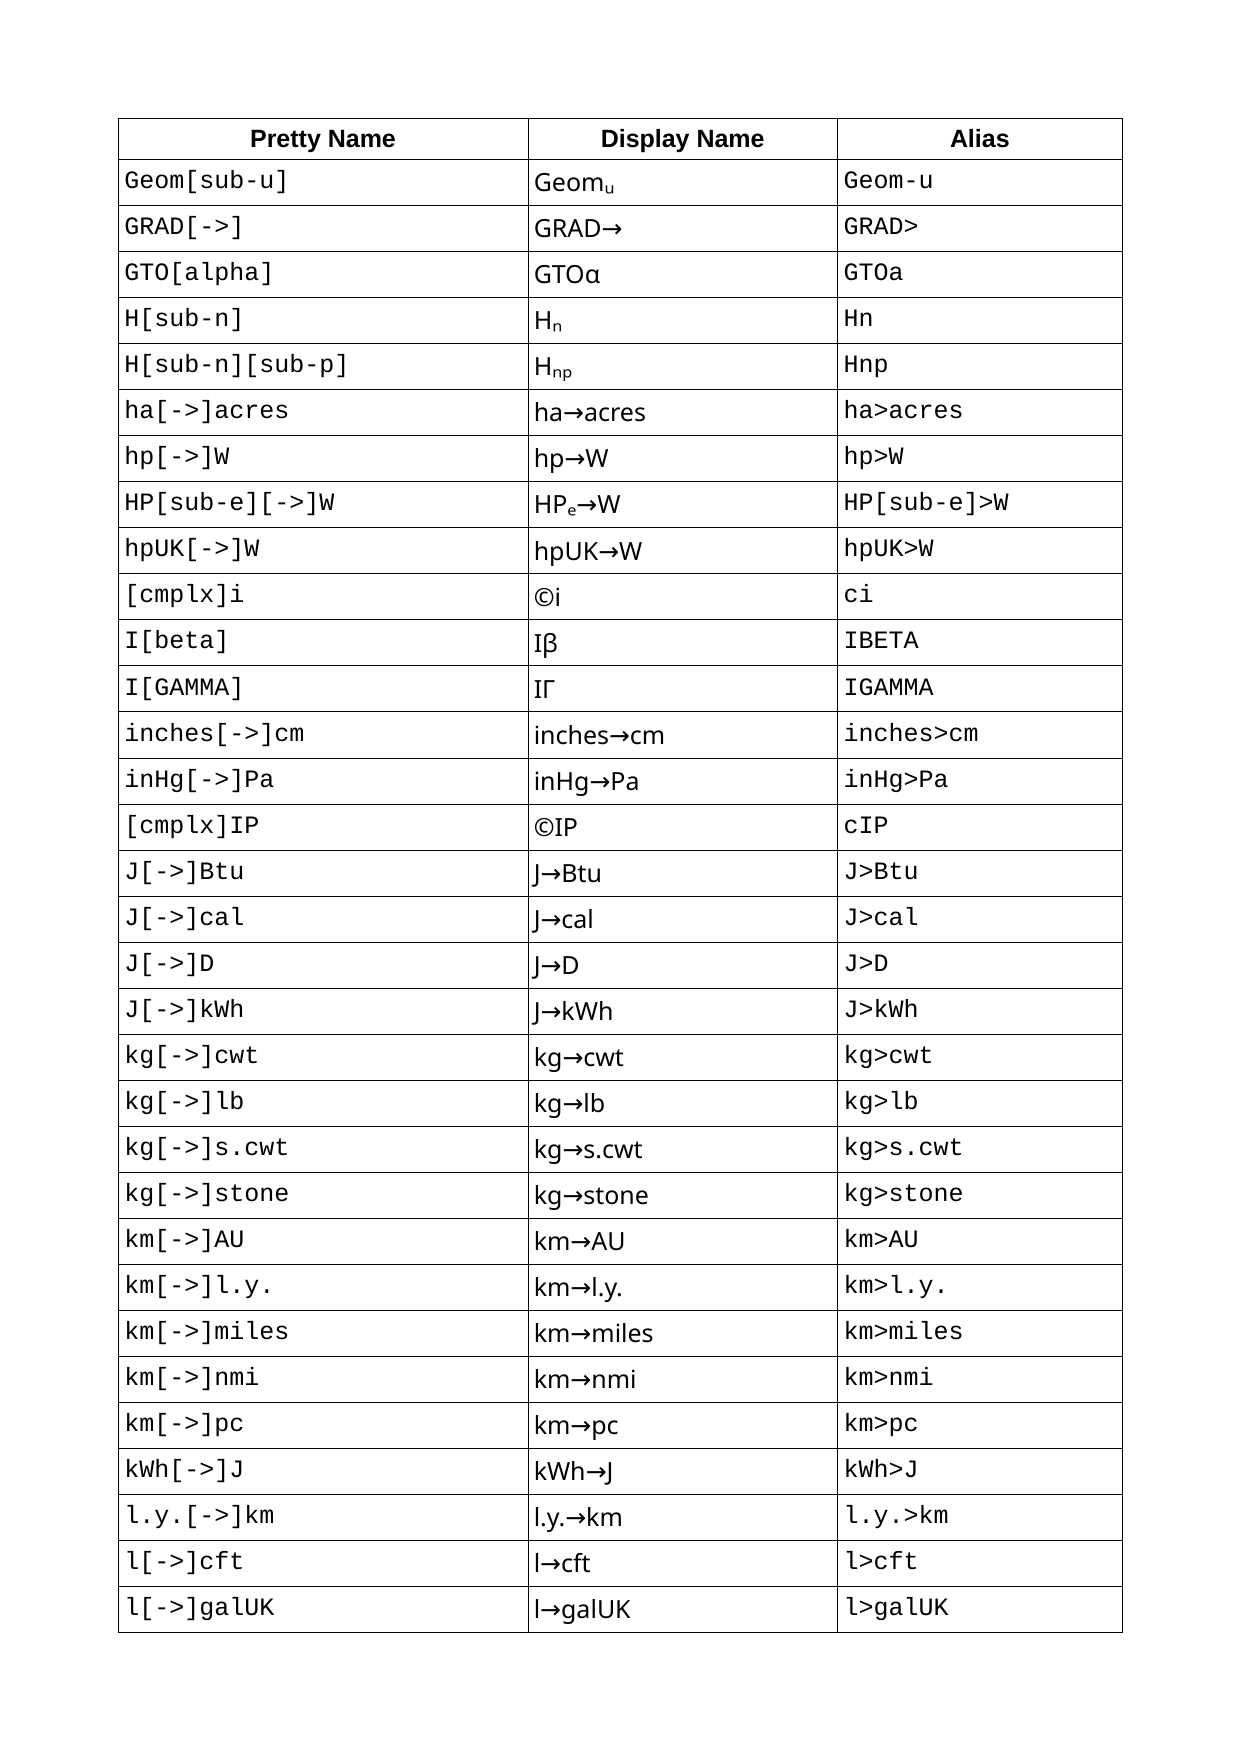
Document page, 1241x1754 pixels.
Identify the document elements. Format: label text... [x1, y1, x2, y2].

table_cell inHg>Pa [838, 759, 1122, 803]
table_cell l.y.>km [838, 1495, 1122, 1540]
table_cell km>nmi [838, 1357, 1122, 1402]
table_cell km→l.y. [529, 1265, 837, 1310]
table_cell Hₙ [529, 298, 837, 343]
table_cell km→AU [529, 1219, 837, 1264]
table_cell kg→lb [529, 1081, 837, 1126]
table_cell I[GAMMA] [119, 666, 528, 711]
table_cell km[->]AU [119, 1219, 528, 1264]
table_cell inches[->]cm [119, 712, 528, 757]
table_cell km>AU [838, 1219, 1122, 1264]
table_cell kWh→J [529, 1449, 837, 1494]
table_cell inHg→Pa [529, 759, 837, 803]
table_cell km→miles [529, 1311, 837, 1356]
table_cell hpUK>W [838, 528, 1122, 573]
table_cell kg→cwt [529, 1035, 837, 1080]
table_cell inches→cm [529, 712, 837, 757]
table_cell I[beta] [119, 620, 528, 665]
table_cell l.y.→km [529, 1495, 837, 1540]
table_cell [cmplx]i [119, 574, 528, 619]
table_header Pretty Name [119, 119, 528, 159]
table_cell GTOα [529, 252, 837, 297]
table_cell J→kWh [529, 989, 837, 1034]
table_cell kg>lb [838, 1081, 1122, 1126]
table_cell inches>cm [838, 712, 1122, 757]
table_cell ha→acres [529, 390, 837, 435]
table_cell Hₙₚ [529, 344, 837, 389]
table_cell l→cft [529, 1541, 837, 1586]
table_cell J>cal [838, 897, 1122, 942]
table_cell ©i [529, 574, 837, 619]
table_cell J→cal [529, 897, 837, 942]
table_cell cIP [838, 805, 1122, 849]
table_cell [cmplx]IP [119, 805, 528, 849]
table_cell J>D [838, 943, 1122, 988]
table_cell GRAD[->] [119, 206, 528, 251]
table_cell GTOa [838, 252, 1122, 297]
table_cell hp[->]W [119, 436, 528, 481]
table_cell inHg[->]Pa [119, 759, 528, 803]
table_cell km[->]l.y. [119, 1265, 528, 1310]
table_cell hpUK[->]W [119, 528, 528, 573]
table_header Alias [838, 119, 1122, 159]
table_cell J[->]cal [119, 897, 528, 942]
table_cell ha[->]acres [119, 390, 528, 435]
table_cell km>pc [838, 1403, 1122, 1448]
table_cell GRAD→ [529, 206, 837, 251]
table_cell IΓ [529, 666, 837, 711]
table_cell J[->]kWh [119, 989, 528, 1034]
table_cell hp→W [529, 436, 837, 481]
table_cell hp>W [838, 436, 1122, 481]
table_cell l→galUK [529, 1587, 837, 1632]
table_cell Geom-u [838, 160, 1122, 205]
table_cell ©IP [529, 805, 837, 849]
table_cell kg>cwt [838, 1035, 1122, 1080]
table_cell Hnp [838, 344, 1122, 389]
table_cell l[->]cft [119, 1541, 528, 1586]
table_cell Geom[sub-u] [119, 160, 528, 205]
table_cell H[sub-n] [119, 298, 528, 343]
table_cell HP[sub-e][->]W [119, 482, 528, 527]
table_cell J>Btu [838, 851, 1122, 896]
table_cell kg→stone [529, 1173, 837, 1218]
table_cell hpUK→W [529, 528, 837, 573]
table_cell Iβ [529, 620, 837, 665]
table_cell ci [838, 574, 1122, 619]
table_cell km[->]pc [119, 1403, 528, 1448]
table_cell ha>acres [838, 390, 1122, 435]
table_cell J[->]Btu [119, 851, 528, 896]
table_cell HP[sub-e]>W [838, 482, 1122, 527]
table_cell kg[->]lb [119, 1081, 528, 1126]
table_cell km→pc [529, 1403, 837, 1448]
table_cell Geomᵤ [529, 160, 837, 205]
table_cell H[sub-n][sub-p] [119, 344, 528, 389]
table_cell Hn [838, 298, 1122, 343]
table_cell kWh[->]J [119, 1449, 528, 1494]
table_cell GTO[alpha] [119, 252, 528, 297]
table_cell J→Btu [529, 851, 837, 896]
table_cell HPₑ→W [529, 482, 837, 527]
table_cell kg[->]stone [119, 1173, 528, 1218]
table_cell GRAD> [838, 206, 1122, 251]
table_cell J→D [529, 943, 837, 988]
table_cell IGAMMA [838, 666, 1122, 711]
table_cell km>miles [838, 1311, 1122, 1356]
table_cell J[->]D [119, 943, 528, 988]
table_cell J>kWh [838, 989, 1122, 1034]
table_cell IBETA [838, 620, 1122, 665]
table_cell kg>s.cwt [838, 1127, 1122, 1172]
table_cell km[->]miles [119, 1311, 528, 1356]
table_header Display Name [529, 119, 837, 159]
table_cell kWh>J [838, 1449, 1122, 1494]
table_cell l>galUK [838, 1587, 1122, 1632]
table_cell kg>stone [838, 1173, 1122, 1218]
table_cell kg[->]cwt [119, 1035, 528, 1080]
table_cell km[->]nmi [119, 1357, 528, 1402]
table_cell kg[->]s.cwt [119, 1127, 528, 1172]
table_cell kg→s.cwt [529, 1127, 837, 1172]
table_cell km→nmi [529, 1357, 837, 1402]
table_cell l>cft [838, 1541, 1122, 1586]
table_cell l.y.[->]km [119, 1495, 528, 1540]
table_cell l[->]galUK [119, 1587, 528, 1632]
table_cell km>l.y. [838, 1265, 1122, 1310]
